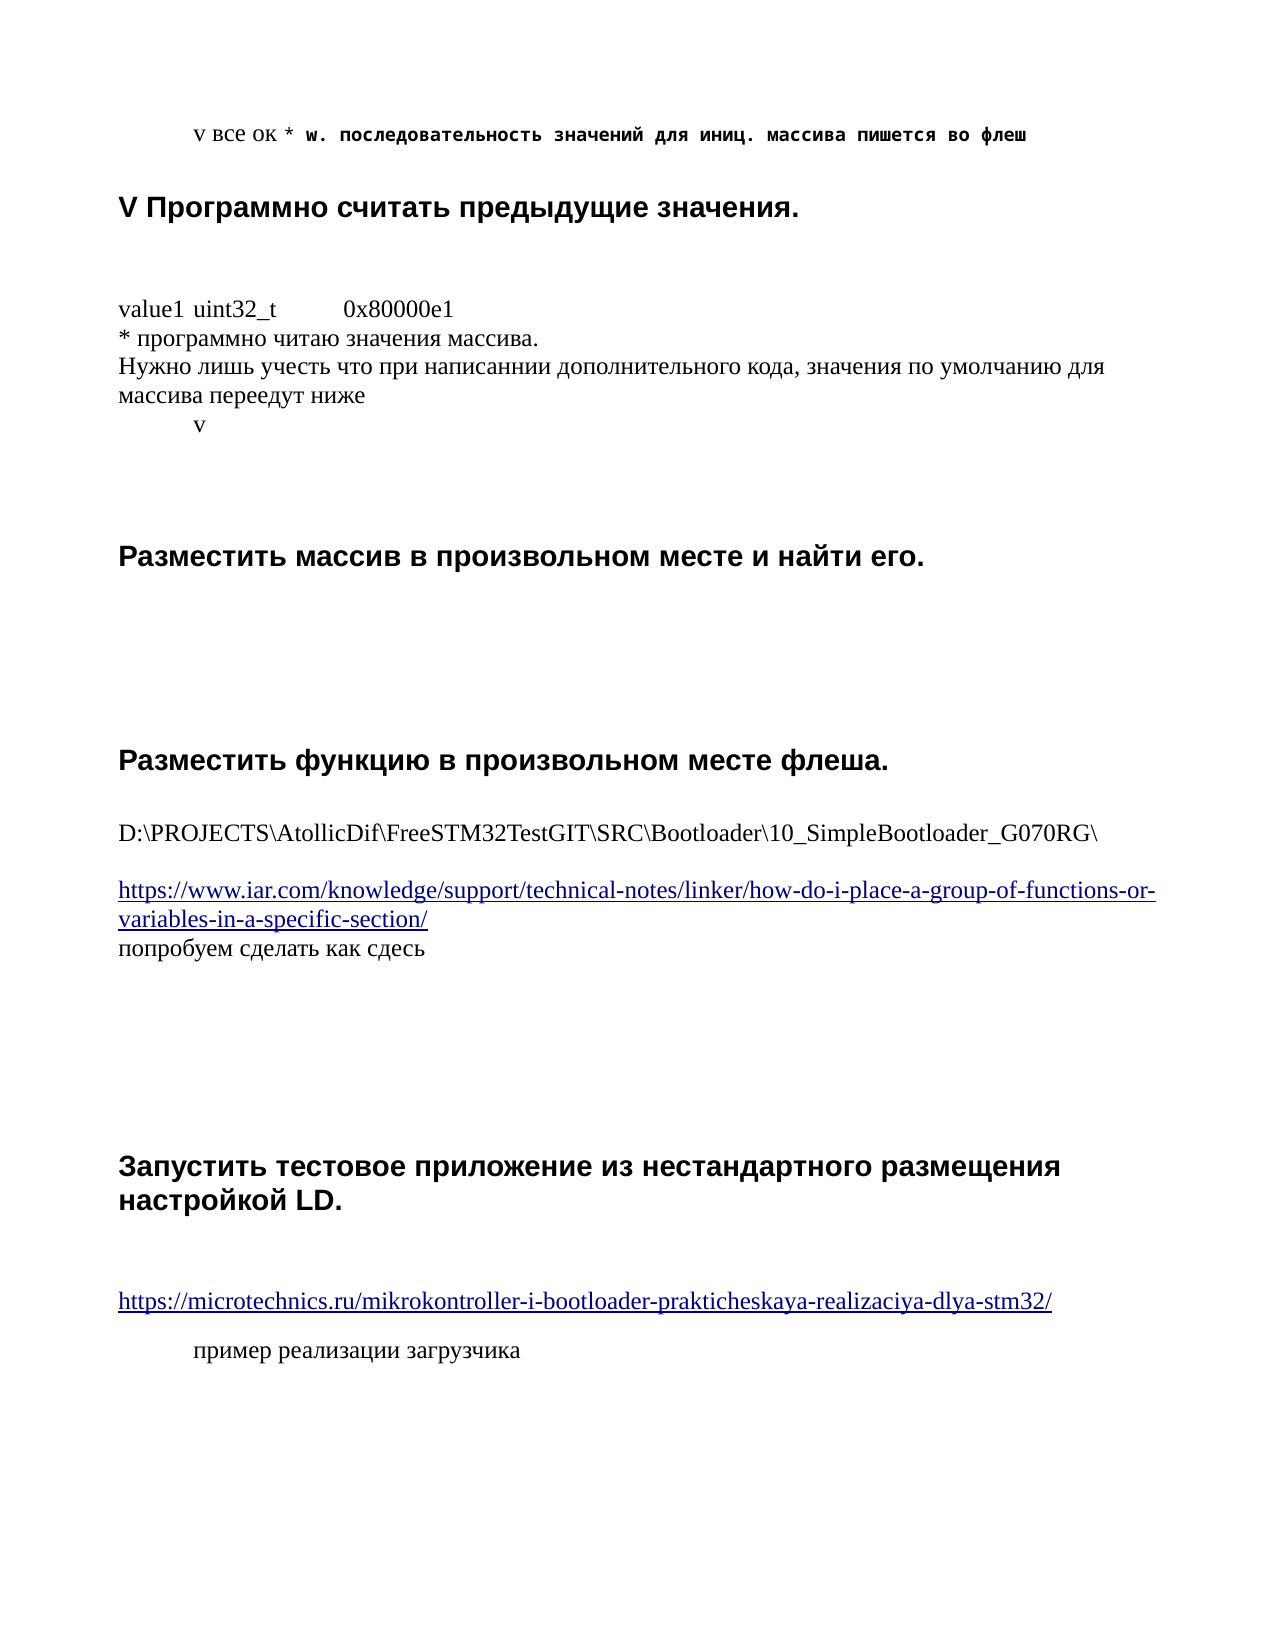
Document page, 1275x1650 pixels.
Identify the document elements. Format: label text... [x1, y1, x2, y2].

text D:\PROJECTS\AtollicDif\FreeSTM32TestGIT\SRC\Bootloader\10_SimpleBootloader_G070RG\ [118, 818, 1157, 847]
text попробуем сделать как сдесь [118, 933, 1157, 962]
text v [118, 409, 1157, 438]
subtitle Разместить массив в произвольном месте и найти его. [118, 538, 1157, 572]
text value1 uint32_t 0x80000e1 [118, 294, 1157, 323]
text https://www.iar.com/knowledge/support/technical-notes/linker/how-do-i-place-a-group-of-functions-or-variables-in-a-specific-section/ [118, 876, 1157, 933]
text Нужно лишь учесть что при написаннии дополнительного кода, значения по умолчанию для массива переедут ниже [118, 351, 1157, 409]
text v все ок * w. последовательность значений для иниц. массива пишется во флеш [118, 118, 1157, 147]
text https://microtechnics.ru/mikrokontroller-i-bootloader-prakticheskaya-realizaciya-dlya-stm32/ [118, 1286, 1157, 1315]
text пример реализации загрузчика [118, 1336, 1157, 1364]
text * программно читаю значения массива. [118, 323, 1157, 351]
subtitle V Программно считать предыдущие значения. [118, 190, 1157, 224]
subtitle Разместить функцию в произвольном месте флеша. [118, 743, 1157, 777]
subtitle Запустить тестовое приложение из нестандартного размещения настройкой LD. [118, 1149, 1157, 1216]
